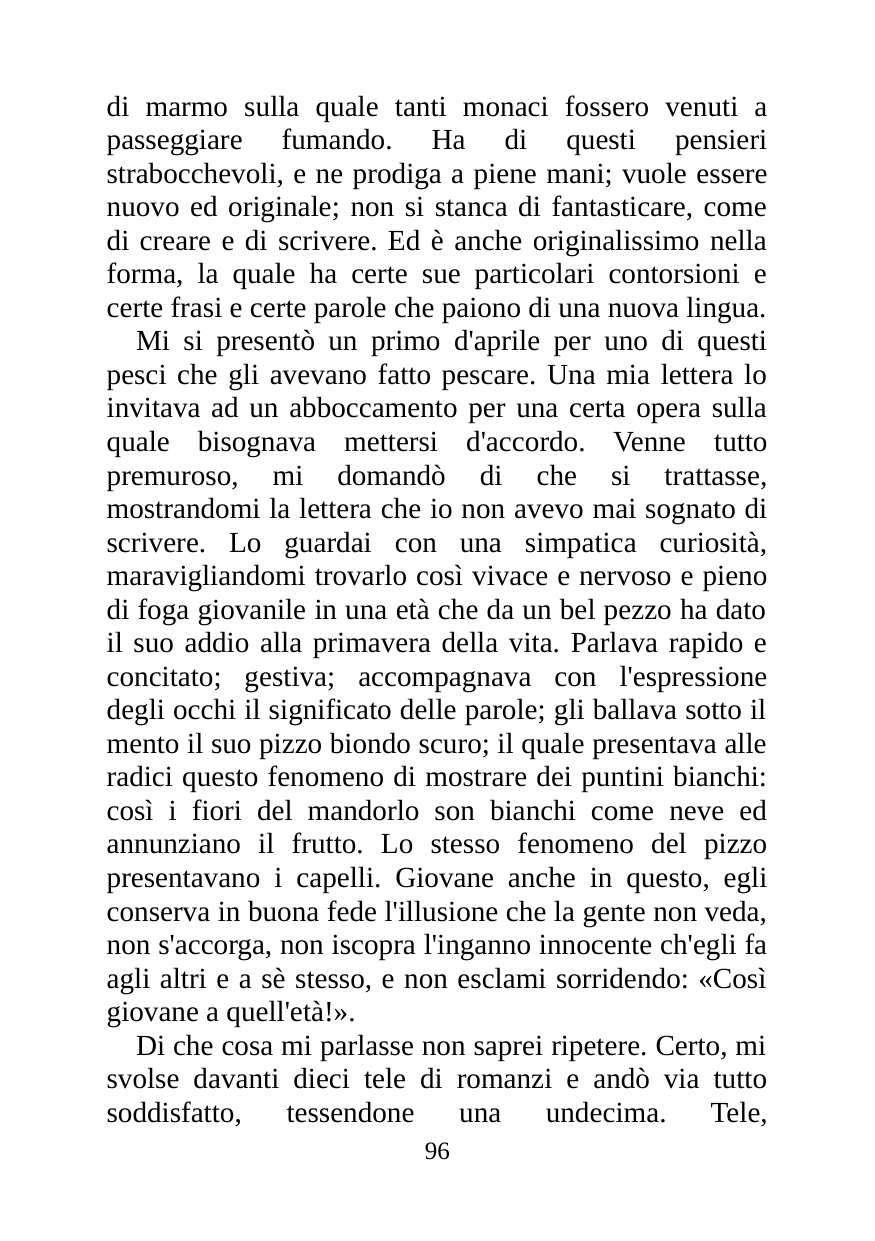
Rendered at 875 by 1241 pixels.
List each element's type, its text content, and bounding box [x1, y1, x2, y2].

text di marmo sulla quale tanti monaci fossero venuti a passeggiare fumando. Ha di questi pensieri strabocchevoli, e ne prodiga a piene mani; vuole essere nuovo ed originale; non si stanca di fantasticare, come di creare e di scrivere. Ed è anche originalissimo nella forma, la quale ha certe sue particolari contorsioni e certe frasi e certe parole che paiono di una nuova lingua. [106, 89, 768, 323]
text Mi si presentò un primo d'aprile per uno di questi pesci che gli avevano fatto pescare. Una mia lettera lo invitava ad un abboccamento per una certa opera sulla quale bisognava mettersi d'accordo. Venne tutto premuroso, mi domandò di che si trattasse, mostrandomi la lettera che io non avevo mai sognato di scrivere. Lo guardai con una simpatica curiosità, maravigliandomi trovarlo così vivace e nervoso e pieno di foga giovanile in una età che da un bel pezzo ha dato il suo addio alla primavera della vita. Parlava rapido e concitato; gestiva; accompagnava con l'espressione degli occhi il significato delle parole; gli ballava sotto il mento il suo pizzo biondo scuro; il quale presentava alle radici questo fenomeno di mostrare dei puntini bianchi: così i fiori del mandorlo son bianchi come neve ed annunziano il frutto. Lo stesso fenomeno del pizzo presentavano i capelli. Giovane anche in questo, egli conserva in buona fede l'illusione che la gente non veda, non s'accorga, non iscopra l'inganno innocente ch'egli fa agli altri e a sè stesso, e non esclami sorridendo: «Così giovane a quell'età!». [106, 323, 768, 1028]
text Di che cosa mi parlasse non saprei ripetere. Certo, mi svolse davanti dieci tele di romanzi e andò via tutto soddisfatto, tessendone una undecima. Tele, [106, 1028, 768, 1128]
